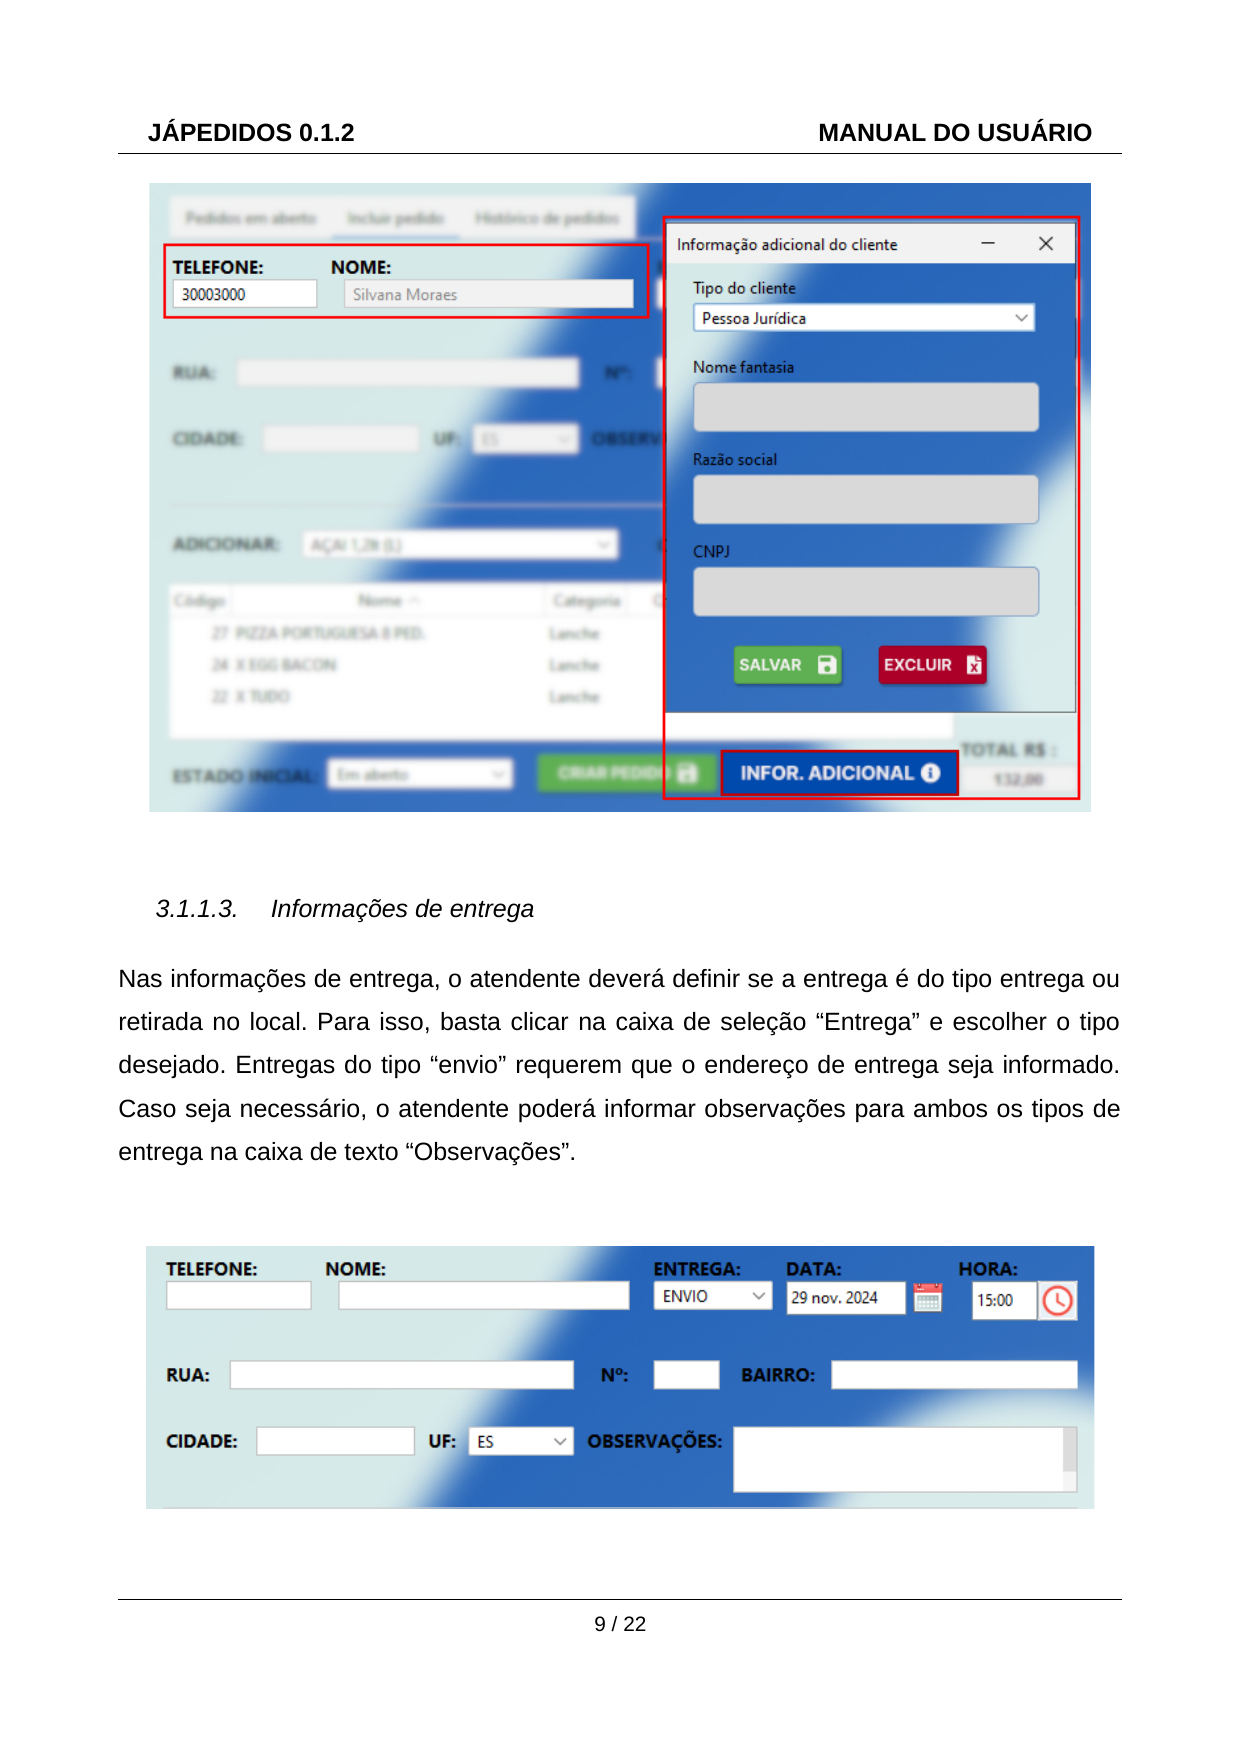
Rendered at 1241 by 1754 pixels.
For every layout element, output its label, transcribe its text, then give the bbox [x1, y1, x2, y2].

picture [149, 183, 1091, 812]
text Nas informações de entrega, o atendente deverá definir se a entrega é do tipo entrega ou retirada no local. Para isso, basta clicar na caixa de seleção “Entrega” e escolher o tipo desejado. Entregas do tipo “envio” requerem que o endereço de entrega seja informado. Caso seja necessário, o atendente poderá informar observações para ambos os tipos de entrega na caixa de texto “Observações”. [118, 964, 1122, 1166]
subtitle Informações de entrega [155, 893, 1122, 922]
picture [146, 1246, 1095, 1509]
